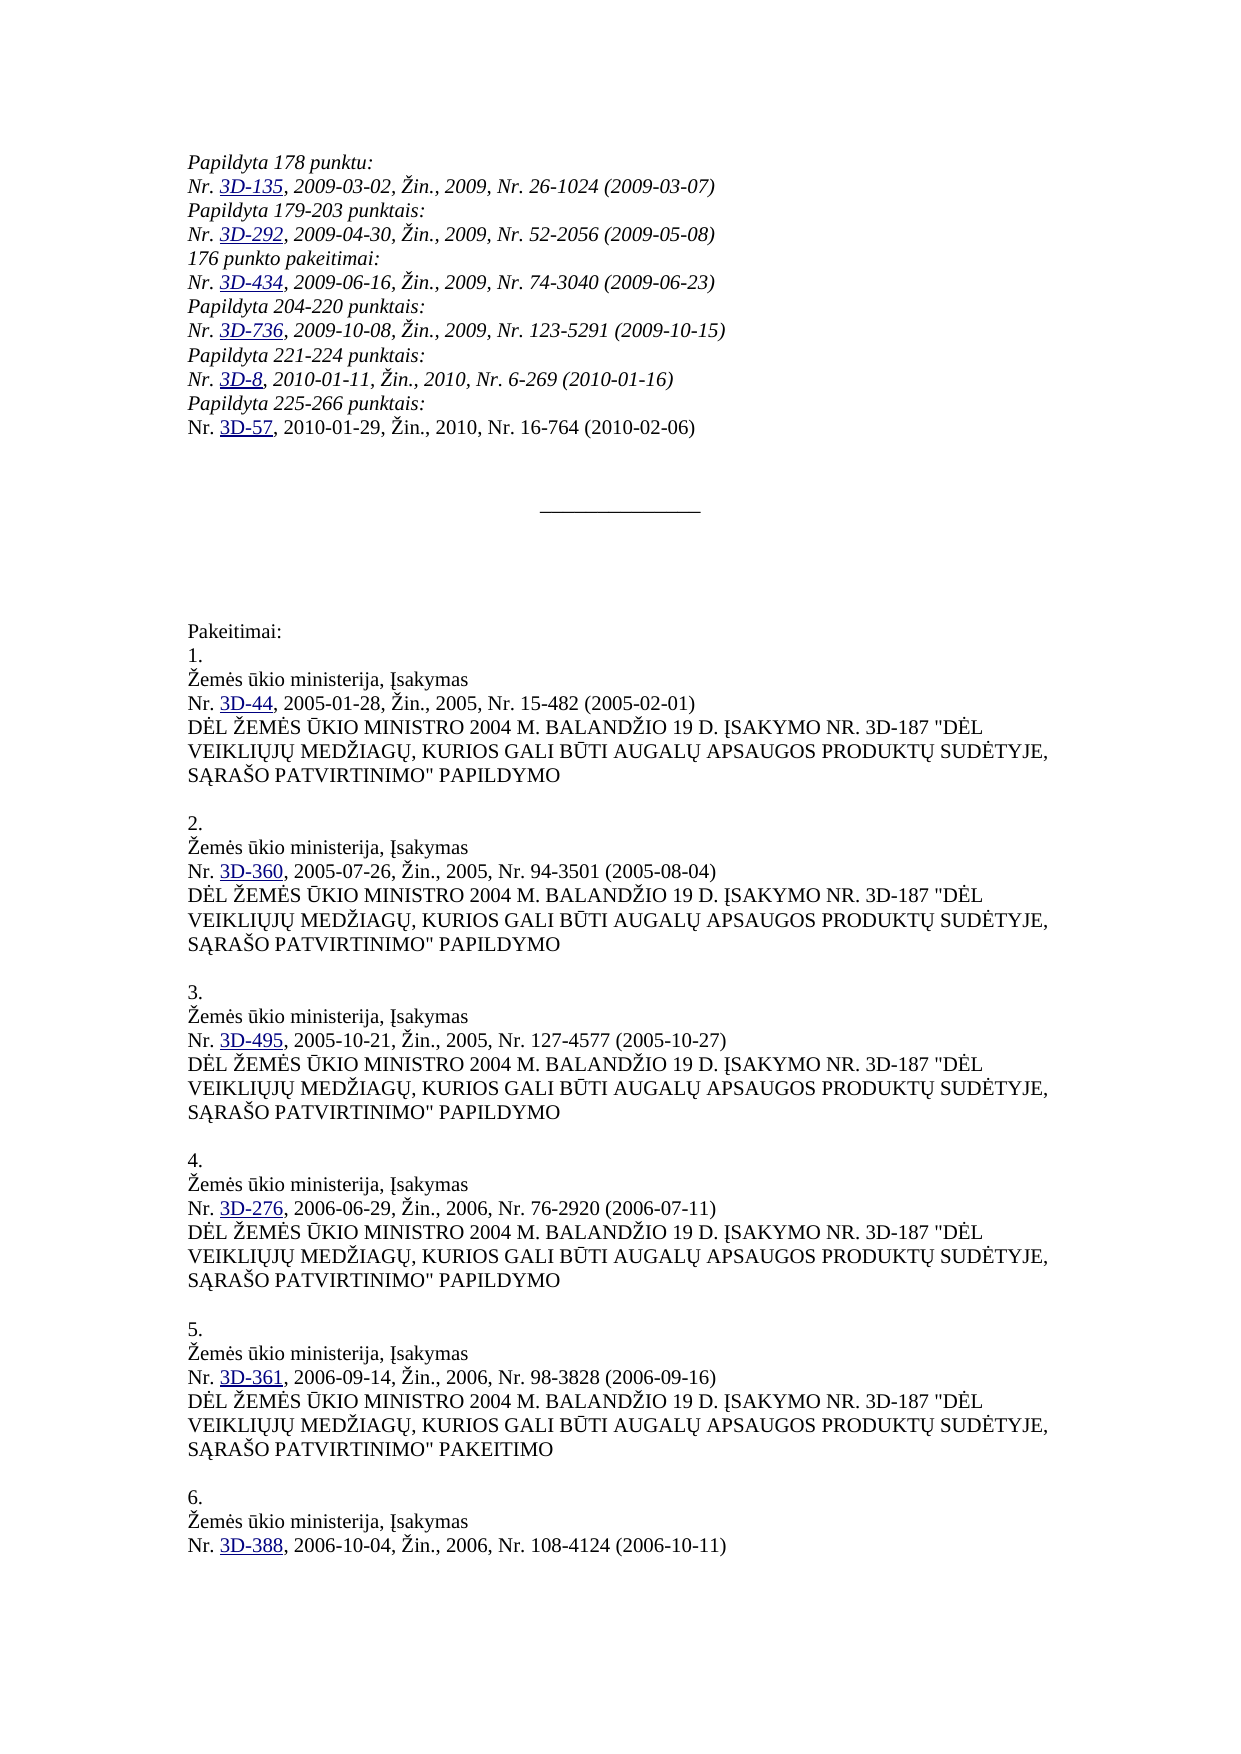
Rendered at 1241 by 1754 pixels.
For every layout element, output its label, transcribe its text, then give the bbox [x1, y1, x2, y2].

text Nr. 3D-736, 2009-10-08, Žin., 2009, Nr. 123-5291 (2009-10-15) [187, 318, 1053, 342]
text 176 punkto pakeitimai: [187, 246, 1053, 270]
text Nr. 3D-57, 2010-01-29, Žin., 2010, Nr. 16-764 (2010-02-06) [187, 415, 1053, 439]
text DĖL ŽEMĖS ŪKIO MINISTRO 2004 M. BALANDŽIO 19 D. ĮSAKYMO NR. 3D-187 "DĖL VEIKLIŲJŲ MEDŽIAGŲ, KURIOS GALI BŪTI AUGALŲ APSAUGOS PRODUKTŲ SUDĖTYJE, SĄRAŠO PATVIRTINIMO" PAPILDYMO [187, 883, 1053, 956]
text Pakeitimai: [187, 619, 1053, 643]
text Nr. 3D-495, 2005-10-21, Žin., 2005, Nr. 127-4577 (2005-10-27) [187, 1028, 1053, 1052]
text 5. [187, 1317, 1053, 1341]
text DĖL ŽEMĖS ŪKIO MINISTRO 2004 M. BALANDŽIO 19 D. ĮSAKYMO NR. 3D-187 "DĖL VEIKLIŲJŲ MEDŽIAGŲ, KURIOS GALI BŪTI AUGALŲ APSAUGOS PRODUKTŲ SUDĖTYJE, SĄRAŠO PATVIRTINIMO" PAKEITIMO [187, 1389, 1053, 1461]
text Žemės ūkio ministerija, Įsakymas [187, 1004, 1053, 1028]
text DĖL ŽEMĖS ŪKIO MINISTRO 2004 M. BALANDŽIO 19 D. ĮSAKYMO NR. 3D-187 "DĖL VEIKLIŲJŲ MEDŽIAGŲ, KURIOS GALI BŪTI AUGALŲ APSAUGOS PRODUKTŲ SUDĖTYJE, SĄRAŠO PATVIRTINIMO" PAPILDYMO [187, 715, 1053, 787]
text DĖL ŽEMĖS ŪKIO MINISTRO 2004 M. BALANDŽIO 19 D. ĮSAKYMO NR. 3D-187 "DĖL VEIKLIŲJŲ MEDŽIAGŲ, KURIOS GALI BŪTI AUGALŲ APSAUGOS PRODUKTŲ SUDĖTYJE, SĄRAŠO PATVIRTINIMO" PAPILDYMO [187, 1052, 1053, 1124]
text 2. [187, 811, 1053, 835]
text 4. [187, 1148, 1053, 1172]
text Žemės ūkio ministerija, Įsakymas [187, 1341, 1053, 1365]
text Nr. 3D-292, 2009-04-30, Žin., 2009, Nr. 52-2056 (2009-05-08) [187, 222, 1053, 246]
text Nr. 3D-135, 2009-03-02, Žin., 2009, Nr. 26-1024 (2009-03-07) [187, 174, 1053, 198]
text 3. [187, 980, 1053, 1004]
text ______________ [187, 489, 1053, 516]
text Papildyta 178 punktu: [187, 150, 1053, 174]
text Nr. 3D-388, 2006-10-04, Žin., 2006, Nr. 108-4124 (2006-10-11) [187, 1533, 1053, 1557]
text 1. [187, 643, 1053, 667]
text Nr. 3D-434, 2009-06-16, Žin., 2009, Nr. 74-3040 (2009-06-23) [187, 270, 1053, 294]
text Papildyta 179-203 punktais: [187, 198, 1053, 222]
text Nr. 3D-361, 2006-09-14, Žin., 2006, Nr. 98-3828 (2006-09-16) [187, 1365, 1053, 1389]
text Žemės ūkio ministerija, Įsakymas [187, 667, 1053, 691]
text DĖL ŽEMĖS ŪKIO MINISTRO 2004 M. BALANDŽIO 19 D. ĮSAKYMO NR. 3D-187 "DĖL VEIKLIŲJŲ MEDŽIAGŲ, KURIOS GALI BŪTI AUGALŲ APSAUGOS PRODUKTŲ SUDĖTYJE, SĄRAŠO PATVIRTINIMO" PAPILDYMO [187, 1220, 1053, 1292]
text Nr. 3D-44, 2005-01-28, Žin., 2005, Nr. 15-482 (2005-02-01) [187, 691, 1053, 715]
text 6. [187, 1485, 1053, 1509]
text Nr. 3D-8, 2010-01-11, Žin., 2010, Nr. 6-269 (2010-01-16) [187, 367, 1053, 391]
text Nr. 3D-276, 2006-06-29, Žin., 2006, Nr. 76-2920 (2006-07-11) [187, 1196, 1053, 1220]
text Žemės ūkio ministerija, Įsakymas [187, 1509, 1053, 1533]
text Papildyta 204-220 punktais: [187, 294, 1053, 318]
text Žemės ūkio ministerija, Įsakymas [187, 1172, 1053, 1196]
text Papildyta 225-266 punktais: [187, 391, 1053, 415]
text Papildyta 221-224 punktais: [187, 342, 1053, 367]
text Žemės ūkio ministerija, Įsakymas [187, 835, 1053, 859]
text Nr. 3D-360, 2005-07-26, Žin., 2005, Nr. 94-3501 (2005-08-04) [187, 859, 1053, 883]
